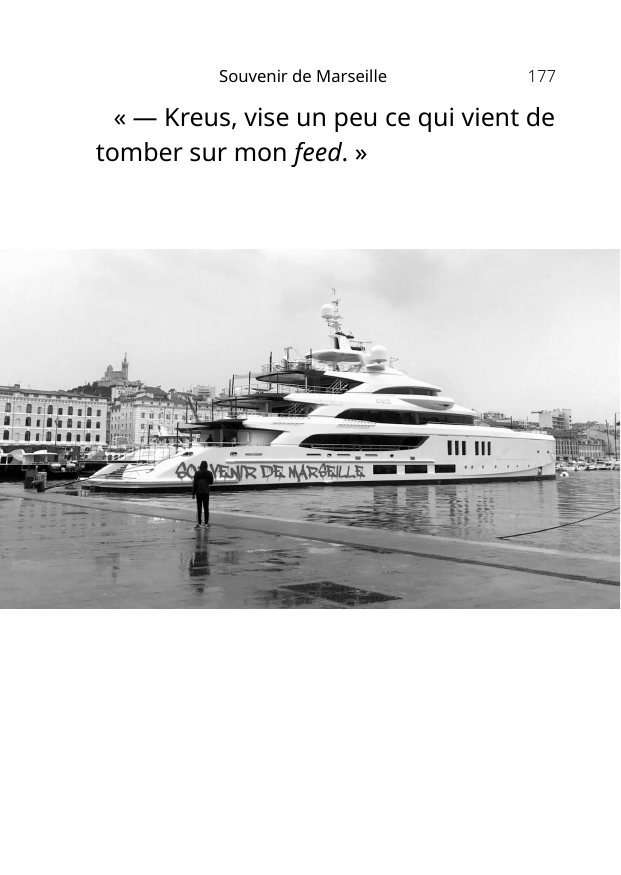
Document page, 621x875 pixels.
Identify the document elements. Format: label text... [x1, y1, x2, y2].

text « — Kreus, vise un peu ce qui vient de tomber sur mon feed. » [96, 100, 555, 168]
picture [0, 249, 621, 609]
